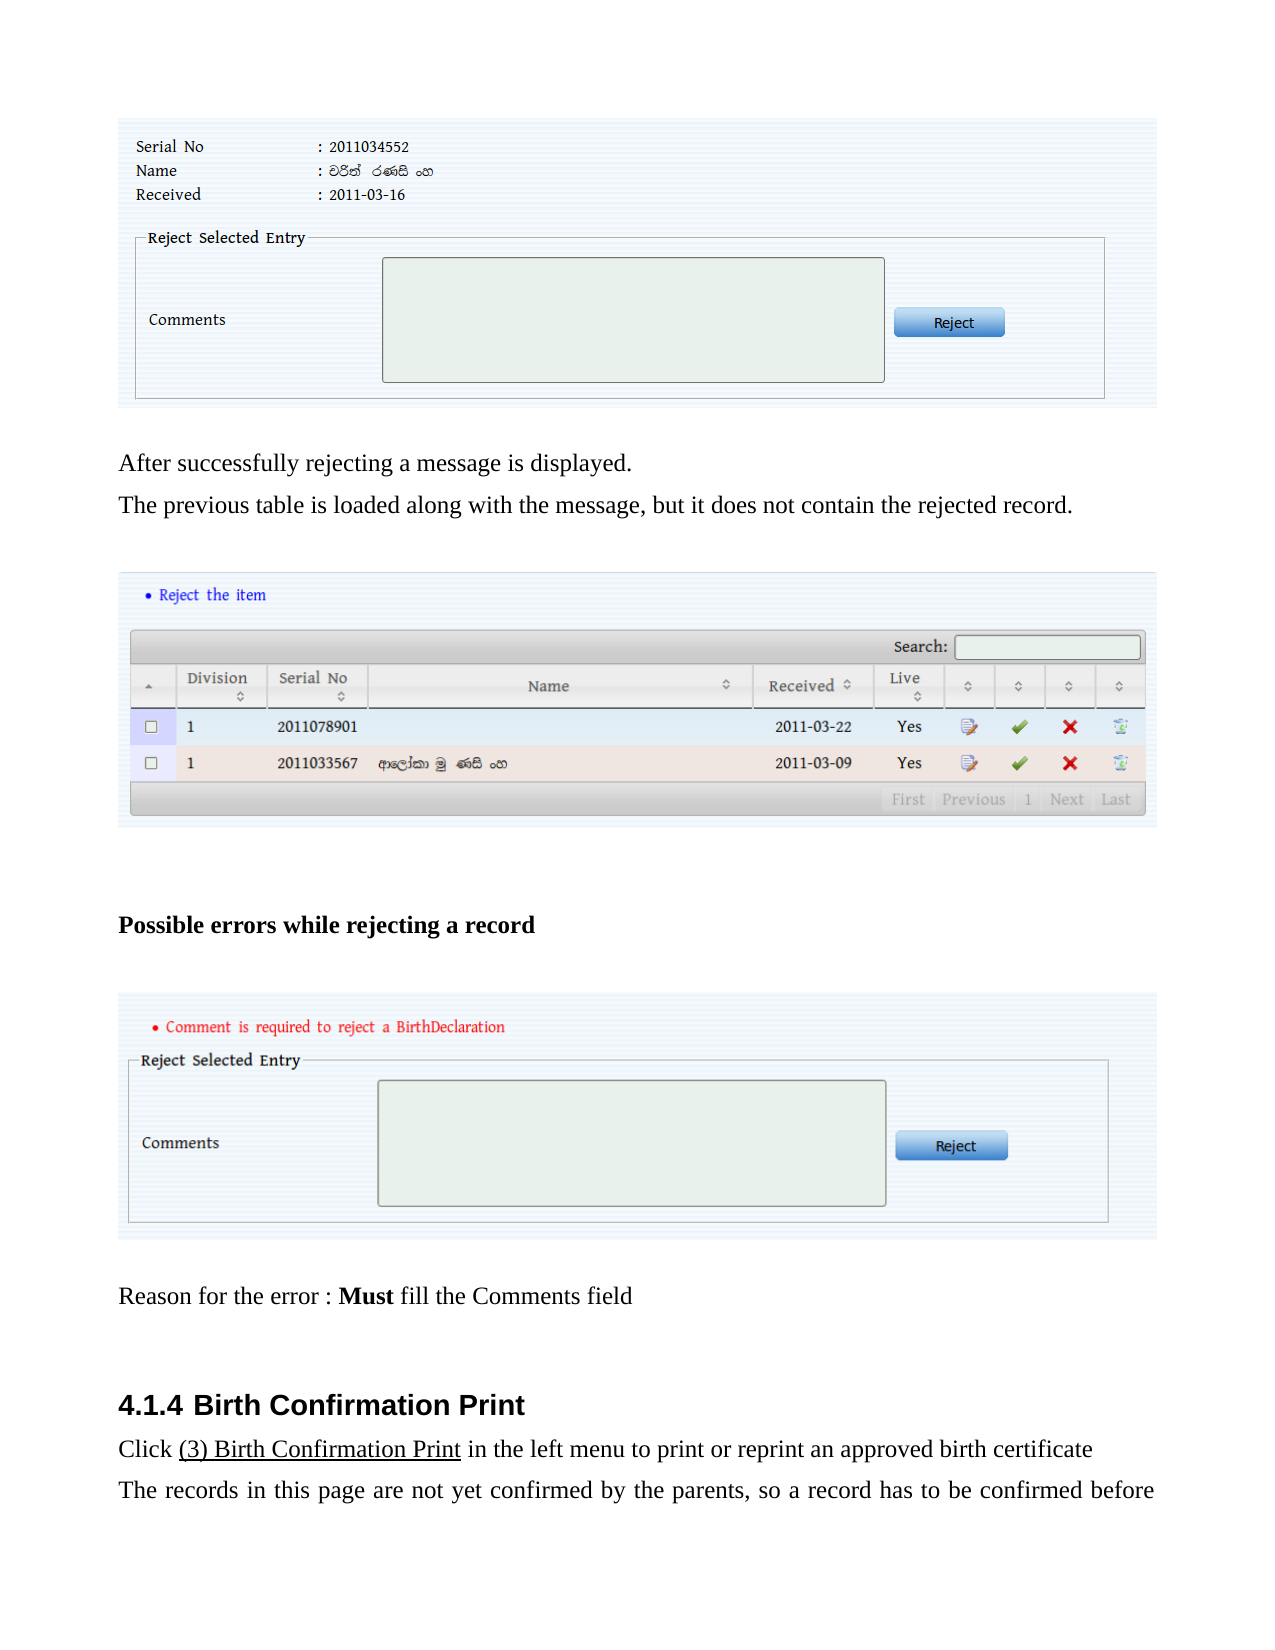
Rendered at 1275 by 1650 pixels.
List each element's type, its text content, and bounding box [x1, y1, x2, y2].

text Reason for the error : Must fill the Comments field [118, 1281, 1157, 1309]
text Possible errors while rejecting a record [118, 910, 1157, 938]
text The previous table is loaded along with the message, but it does not contain the rejected record. [118, 490, 1157, 518]
text The records in this page are not yet confirmed by the parents, so a record has to be confirmed before [118, 1476, 1157, 1504]
picture [118, 118, 1157, 408]
picture [118, 992, 1157, 1240]
subtitle Birth Confirmation Print [118, 1388, 1157, 1422]
text After successfully rejecting a message is displayed. [118, 448, 1157, 477]
picture [118, 572, 1157, 828]
text Click (3) Birth Confirmation Print in the left menu to print or reprint an approved birth certificate [118, 1434, 1157, 1463]
